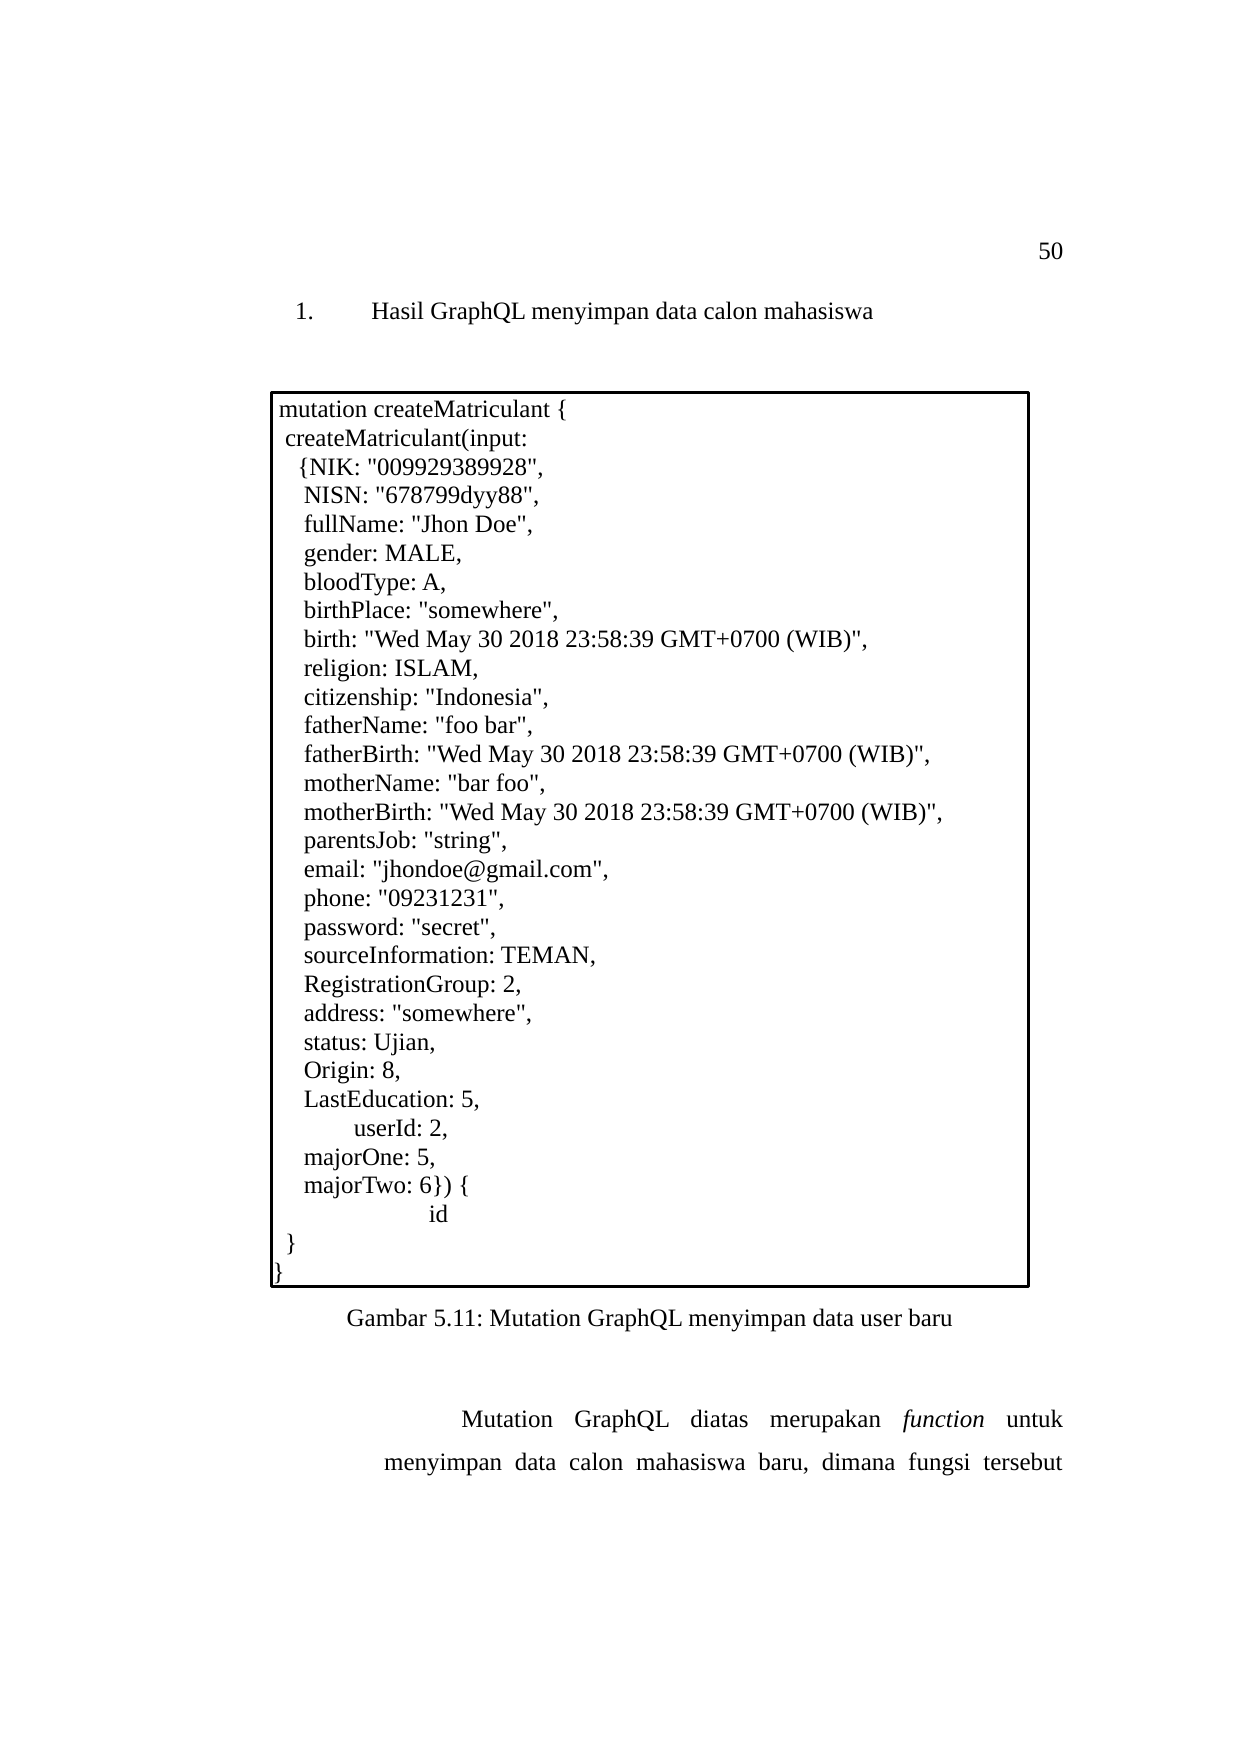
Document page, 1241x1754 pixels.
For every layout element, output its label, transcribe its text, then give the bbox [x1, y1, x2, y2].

text Gambar 4.11: Mutation GraphQL menyimpan data user baru [273, 395, 1027, 1285]
list Hasil GraphQL menyimpan data calon mahasiswa [295, 296, 1063, 325]
text Gambar 4.11: Mutation GraphQL menyimpan data user baru [251, 395, 1048, 1332]
list Mutation GraphQL diatas merupakan function untuk menyimpan data calon mahasiswa baru, dimana fungsi tersebut [384, 1404, 1063, 1476]
